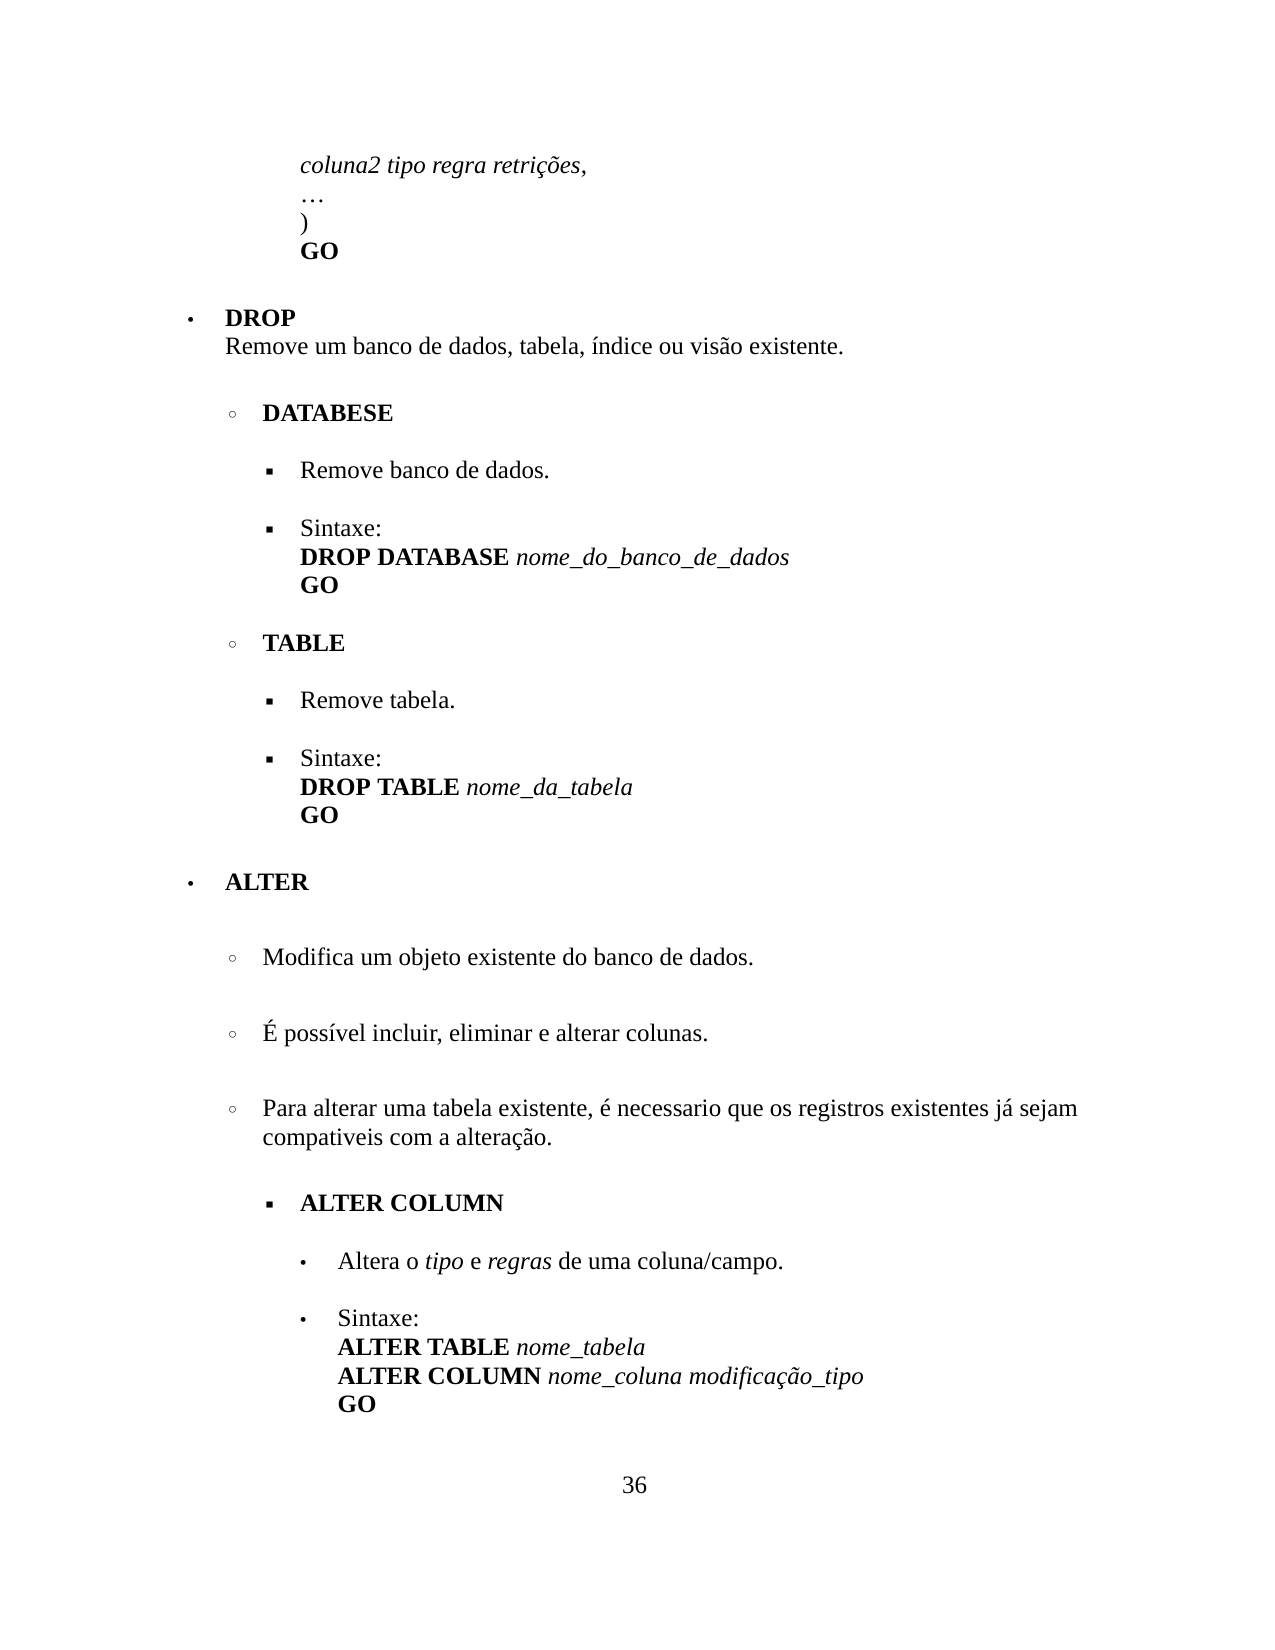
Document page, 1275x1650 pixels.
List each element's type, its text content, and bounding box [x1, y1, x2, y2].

list Sintaxe: DROP DATABASE nome_do_banco_de_dados GO [262, 513, 1125, 628]
list Sintaxe: DROP TABLE nome_da_tabela GO [262, 743, 1125, 858]
list coluna2 tipo regra retrições, … ) GO [262, 150, 1125, 294]
list Altera o tipo e regras de uma coluna/campo. [300, 1246, 1125, 1303]
list TABLE [225, 628, 1125, 685]
list ALTER [187, 867, 1125, 924]
list Sintaxe: ALTER TABLE nome_tabela ALTER COLUMN nome_coluna modificação_tipo GO [300, 1303, 1125, 1418]
list Para alterar uma tabela existente, é necessario que os registros existentes já sejam compativeis com a alteração. [225, 1093, 1125, 1179]
list Modifica um objeto existente do banco de dados. [225, 942, 1125, 1000]
list É possível incluir, eliminar e alterar colunas. [225, 1018, 1125, 1075]
list ALTER COLUMN [262, 1188, 1125, 1246]
list Remove tabela. [262, 685, 1125, 743]
list DATABESE [225, 398, 1125, 455]
list DROP Remove um banco de dados, tabela, índice ou visão existente. [187, 303, 1125, 389]
list Remove banco de dados. [262, 455, 1125, 513]
